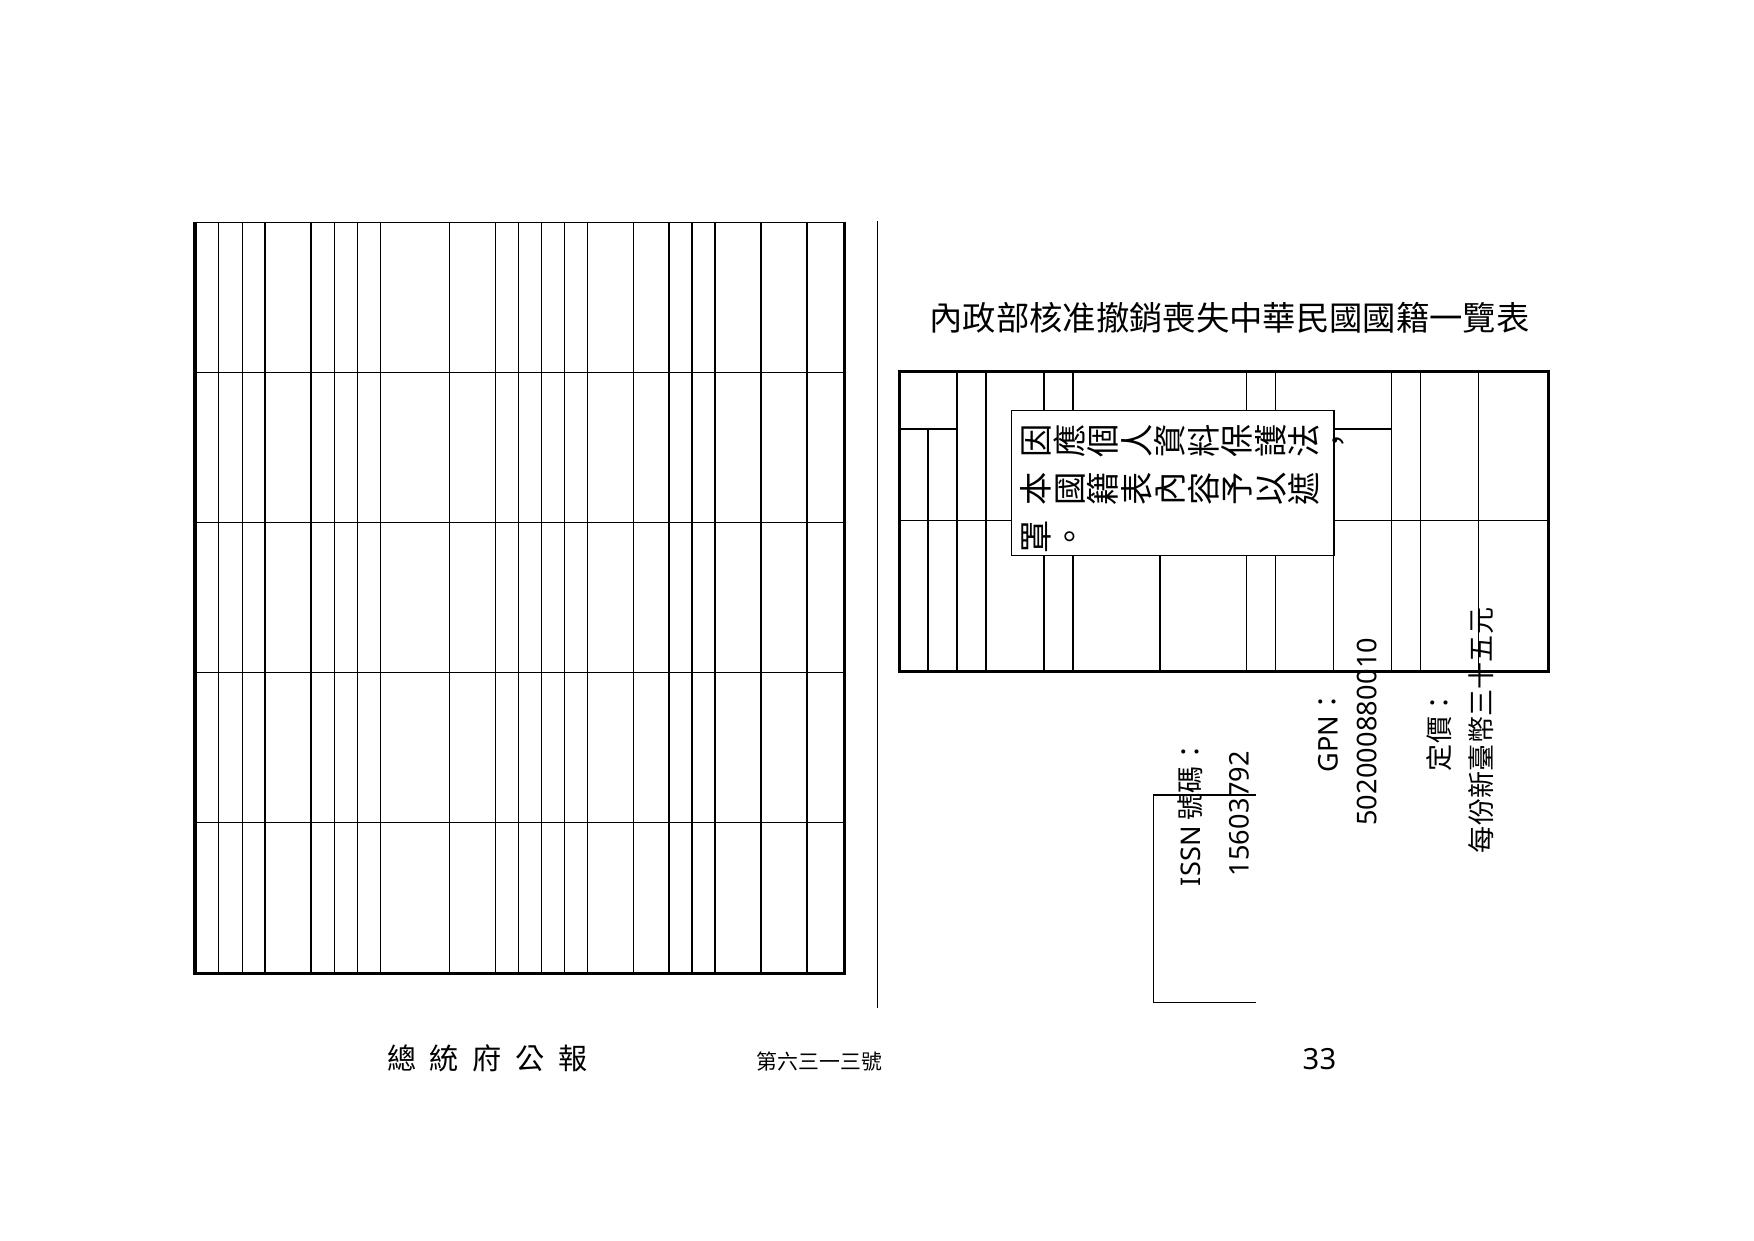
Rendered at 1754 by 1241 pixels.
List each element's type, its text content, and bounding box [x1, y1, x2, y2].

table_cell [542, 673, 564, 822]
table_cell [403, 673, 426, 822]
table_cell [542, 373, 564, 522]
table_cell [426, 523, 449, 672]
table_cell [1481, 643, 1490, 652]
table_cell [358, 223, 380, 372]
table_header [1045, 373, 1072, 410]
table_header [1256, 712, 1291, 1001]
table_header GPN： [1291, 712, 1332, 1001]
table_cell [542, 823, 564, 972]
table_cell [1449, 521, 1478, 669]
table_cell [588, 373, 611, 522]
table_cell [288, 223, 310, 372]
table_cell [693, 523, 714, 672]
table_cell [426, 823, 449, 972]
table_cell [929, 430, 956, 519]
table_cell [565, 823, 587, 972]
table_cell [426, 223, 449, 372]
table_cell [450, 223, 472, 372]
table_cell [473, 673, 495, 822]
table_header 每份新臺幣三十五元 [1445, 712, 1486, 1001]
table_cell [335, 373, 357, 522]
table_cell [1335, 430, 1391, 519]
table_cell [824, 823, 843, 972]
table_cell [670, 373, 691, 522]
table_cell [288, 373, 310, 522]
table_cell [762, 523, 784, 672]
table_cell [312, 223, 334, 372]
table_cell [288, 823, 310, 972]
table_cell [716, 223, 738, 372]
table_cell [611, 523, 633, 672]
table_cell [288, 673, 310, 822]
table_cell [335, 223, 357, 372]
table_cell [243, 223, 264, 372]
table_cell 15603792 [1205, 796, 1256, 1001]
table_cell [266, 673, 288, 822]
table_cell [381, 823, 403, 972]
table_cell [426, 673, 449, 822]
table_cell [716, 523, 738, 672]
table_cell [450, 523, 472, 672]
table_cell [1421, 521, 1449, 669]
table_cell [611, 223, 633, 372]
table_cell [243, 673, 264, 822]
table_cell [1218, 556, 1246, 669]
table_cell [929, 521, 956, 669]
table_cell [450, 373, 472, 522]
table_cell ISSN號碼： [1154, 796, 1204, 1001]
table_cell [519, 223, 541, 372]
table_cell [519, 373, 541, 522]
table_cell [1015, 556, 1043, 669]
table_cell [219, 823, 242, 972]
table_cell [565, 523, 587, 672]
table_cell [588, 673, 611, 822]
table_cell [358, 373, 380, 522]
table_cell [1334, 521, 1362, 669]
table_cell [312, 523, 334, 672]
table_header 定價： [1403, 712, 1445, 1001]
table_cell [1247, 556, 1275, 669]
table_cell [738, 523, 760, 672]
table_cell [335, 823, 357, 972]
table_cell [611, 373, 633, 522]
table_cell [565, 673, 587, 822]
table_cell [403, 523, 426, 672]
table_header 502000880010 [1333, 712, 1374, 1001]
table_cell [762, 223, 784, 372]
table_cell [565, 373, 587, 522]
table_header [958, 373, 985, 519]
table_cell [808, 673, 843, 822]
table_cell [312, 373, 334, 522]
table_cell [784, 523, 806, 672]
table_cell [1363, 521, 1391, 669]
table_cell [426, 373, 449, 522]
table_cell [496, 373, 518, 522]
table_cell [987, 521, 1015, 669]
table_cell [738, 673, 760, 822]
table_cell [197, 523, 218, 672]
table_cell [1074, 556, 1102, 669]
table_cell [738, 223, 760, 372]
table_cell [219, 373, 242, 522]
table_cell [762, 673, 784, 822]
table_cell [611, 673, 633, 822]
table_header [1479, 373, 1547, 519]
table_cell [1131, 556, 1159, 669]
table_cell [243, 523, 264, 672]
table_cell [670, 223, 691, 372]
table_header [1392, 373, 1420, 519]
table_cell [1189, 556, 1218, 669]
table_cell [670, 673, 691, 822]
table_cell [312, 673, 334, 822]
table_cell [473, 223, 495, 372]
table_cell [784, 223, 806, 372]
table_cell [808, 823, 824, 972]
table_cell [266, 823, 288, 972]
table_cell [634, 823, 668, 972]
table_cell [808, 223, 843, 372]
table_header [1374, 712, 1403, 1001]
table_cell [403, 223, 426, 372]
table_header [1074, 373, 1246, 410]
table_cell [542, 523, 564, 672]
table_cell [693, 373, 714, 522]
table_cell [1305, 556, 1333, 669]
table_cell [1512, 521, 1547, 669]
table_header [1421, 373, 1478, 519]
table_header [1154, 712, 1204, 794]
table_cell [808, 523, 843, 672]
table_cell [403, 823, 426, 972]
table_cell [588, 823, 611, 972]
table_cell [1363, 641, 1374, 649]
table_cell [738, 373, 760, 522]
table_cell [1102, 556, 1131, 669]
table_cell [958, 521, 985, 669]
table_cell [588, 523, 611, 672]
table_cell [1392, 521, 1420, 669]
table_cell [403, 373, 426, 522]
table_cell [358, 823, 380, 972]
table_cell [197, 673, 218, 822]
table_cell [496, 223, 518, 372]
table_cell [496, 523, 518, 672]
table_cell [634, 223, 668, 372]
table_cell [634, 673, 668, 822]
table_cell [266, 223, 288, 372]
table_cell [197, 823, 218, 972]
table_cell [565, 223, 587, 372]
table_cell [219, 523, 242, 672]
table_cell [473, 373, 495, 522]
table_cell [381, 223, 403, 372]
table_cell [738, 823, 760, 972]
table_cell [450, 823, 472, 972]
table_cell [1161, 556, 1189, 669]
table_cell [693, 823, 714, 972]
table_header [1276, 373, 1391, 428]
table_header [1247, 373, 1275, 410]
table_cell [335, 523, 357, 672]
table_cell [519, 823, 541, 972]
table_cell [519, 523, 541, 672]
table_cell [358, 673, 380, 822]
table_cell [670, 523, 691, 672]
table_cell [634, 373, 668, 522]
table_cell [335, 673, 357, 822]
table_header [901, 373, 956, 428]
table_cell [901, 521, 927, 669]
table_cell [288, 523, 310, 672]
table_cell [450, 673, 472, 822]
table_header [987, 373, 1043, 519]
table_cell [784, 373, 806, 522]
table_cell [496, 673, 518, 822]
table_cell [358, 523, 380, 672]
table_cell [611, 823, 633, 972]
table_cell [588, 223, 611, 372]
table_cell [784, 823, 806, 972]
table_cell [1276, 556, 1304, 669]
table_cell [381, 673, 403, 822]
table_cell [473, 823, 495, 972]
table_cell [381, 373, 403, 522]
table_cell [219, 223, 242, 372]
table_cell [901, 430, 927, 519]
table_cell [496, 823, 518, 972]
table_cell [219, 673, 242, 822]
table_cell [243, 823, 264, 972]
table_cell [197, 373, 218, 522]
table_cell [266, 523, 288, 672]
table_cell [762, 823, 784, 972]
table_cell [243, 373, 264, 522]
table_cell [634, 523, 668, 672]
table_cell [716, 373, 738, 522]
table_cell [716, 823, 738, 972]
table_cell [670, 823, 691, 972]
table_cell [312, 823, 334, 972]
table_cell [1045, 556, 1072, 669]
table_cell [808, 373, 843, 522]
table_cell [716, 673, 738, 822]
table_cell [473, 523, 495, 672]
table_cell [693, 223, 714, 372]
table_cell [693, 673, 714, 822]
table_cell [197, 223, 218, 372]
table_cell [784, 673, 806, 822]
table_cell [519, 673, 541, 822]
text 內政部核准撤銷喪失中華民國國籍一覽表 [899, 222, 1559, 357]
table_cell [266, 373, 288, 522]
table_cell [1479, 521, 1512, 669]
table_cell [762, 373, 784, 522]
table_header [1205, 712, 1256, 794]
table_cell [381, 523, 403, 672]
table_cell [542, 223, 564, 372]
